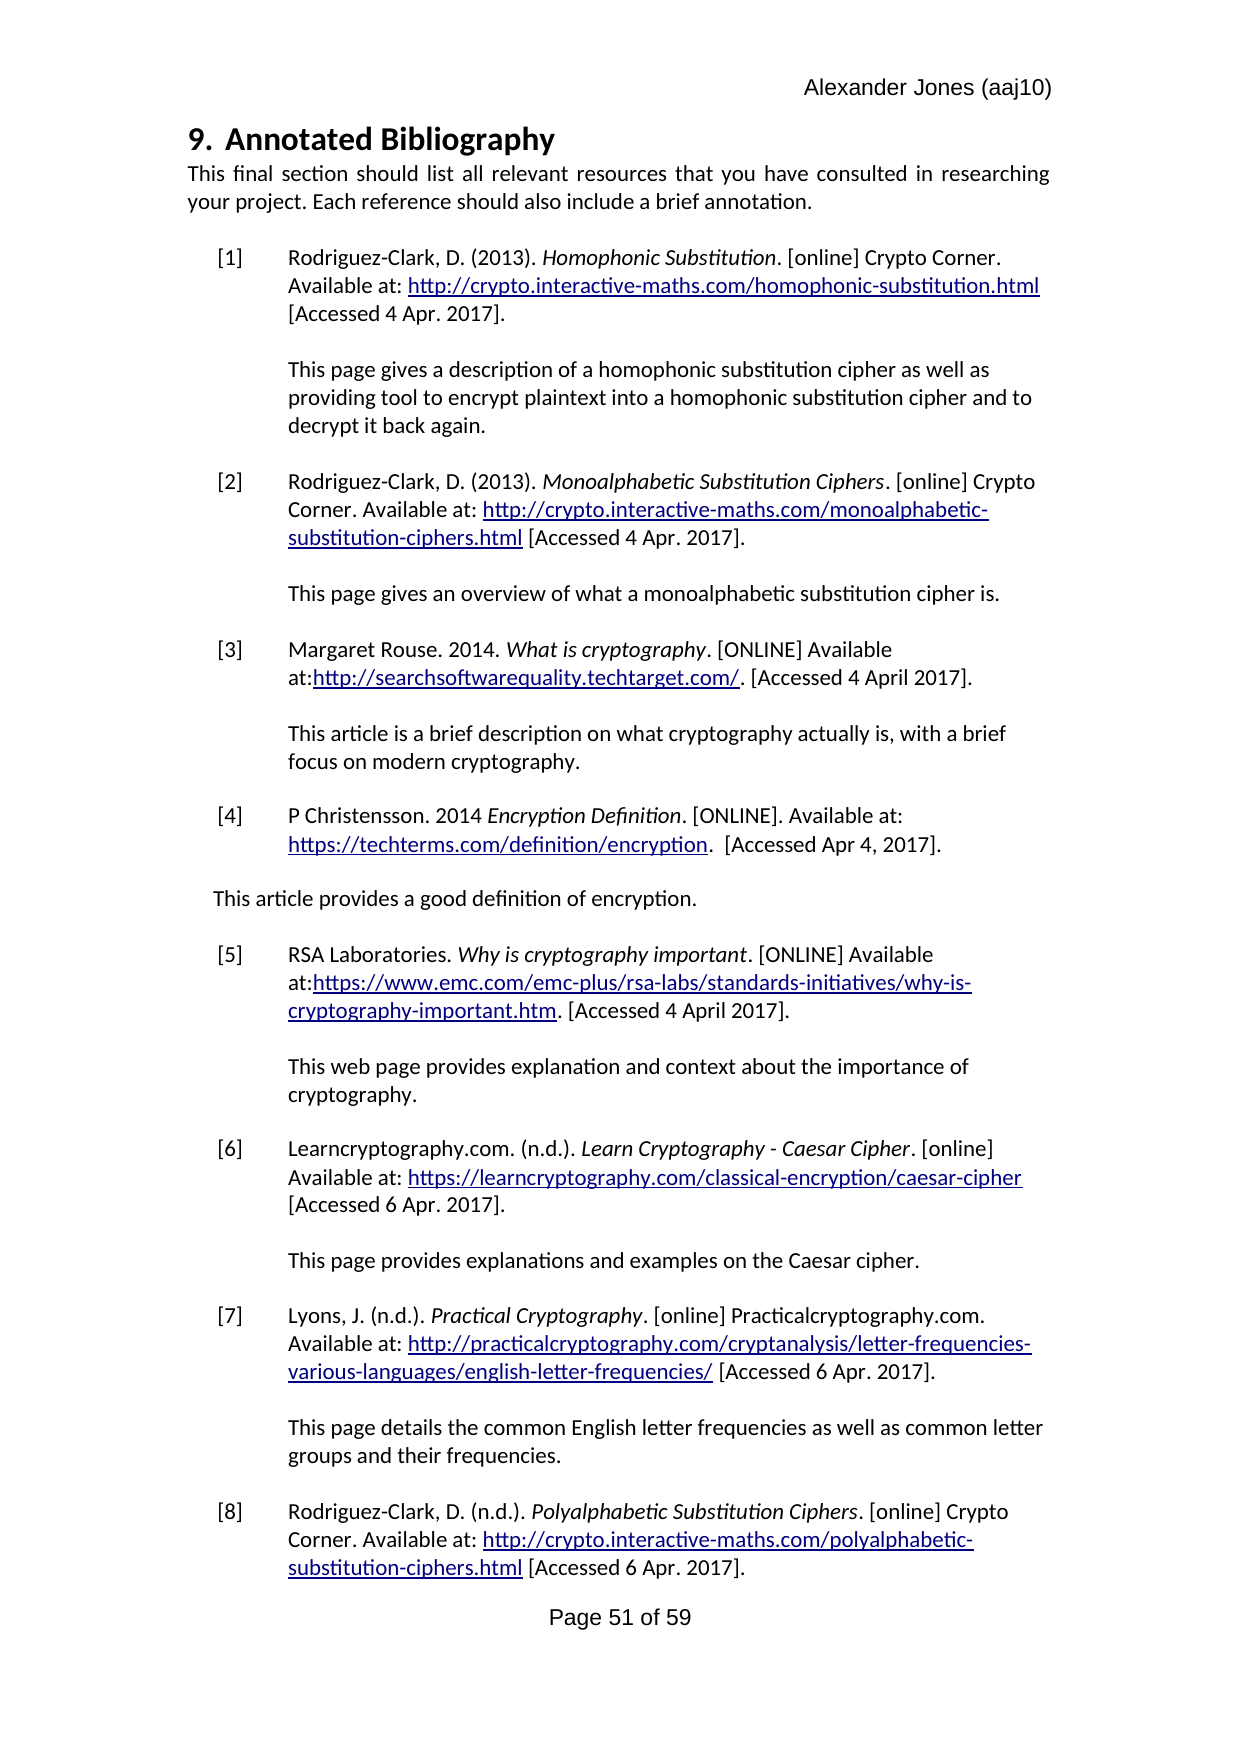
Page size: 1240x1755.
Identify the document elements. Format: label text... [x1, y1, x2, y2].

text This final section should list all relevant resources that you have consulted in researching your project. Each reference should also include a brief annotation. [187, 159, 1052, 215]
list Rodriguez-Clark, D. (2013). Homophonic Substitution. [online] Crypto Corner. Available at: http://crypto.interactive-maths.com/homophonic-substitution.html [Accessed 4 Apr. 2017]. [217, 243, 1052, 327]
list Margaret Rouse. 2014. What is cryptography. [ONLINE] Available at:http://searchsoftwarequality.techtarget.com/. [Accessed 4 April 2017]. This article is a brief description on what cryptography actually is, with a brief focus on modern cryptography. [217, 635, 1052, 802]
list Rodriguez-Clark, D. (2013). Monoalphabetic Substitution Ciphers. [online] Crypto Corner. Available at: http://crypto.interactive-maths.com/monoalphabetic-substitution-ciphers.html [Accessed 4 Apr. 2017]. [217, 467, 1052, 551]
list This article provides a good definition of encryption. [187, 884, 1052, 940]
list This page details the common English letter frequencies as well as common letter groups and their frequencies. [288, 1413, 1052, 1469]
subtitle Annotated Bibliography [187, 118, 1052, 159]
list RSA Laboratories. Why is cryptography important. [ONLINE] Available at:https://www.emc.com/emc-plus/rsa-labs/standards-initiatives/why-is-cryptography-important.htm. [Accessed 4 April 2017]. This web page provides explanation and context about the importance of cryptography. [217, 940, 1052, 1134]
list Learncryptography.com. (n.d.). Learn Cryptography - Caesar Cipher. [online] Available at: https://learncryptography.com/classical-encryption/caesar-cipher [Accessed 6 Apr. 2017]. This page provides explanations and examples on the Caesar cipher. [217, 1134, 1052, 1275]
list P Christensson. 2014 Encryption Definition. [ONLINE]. Available at: https://techterms.com/definition/encryption. [Accessed Apr 4, 2017]. [217, 802, 1052, 884]
list This page gives a description of a homophonic substitution cipher as well as providing tool to encrypt plaintext into a homophonic substitution cipher and to decrypt it back again. [288, 355, 1052, 439]
list Rodriguez-Clark, D. (n.d.). Polyalphabetic Substitution Ciphers. [online] Crypto Corner. Available at: http://crypto.interactive-maths.com/polyalphabetic-substitution-ciphers.html [Accessed 6 Apr. 2017]. [217, 1497, 1052, 1581]
text This page gives an overview of what a monoalphabetic substitution cipher is. [284, 579, 1052, 607]
list Lyons, J. (n.d.). Practical Cryptography. [online] Practicalcryptography.com. Available at: http://practicalcryptography.com/cryptanalysis/letter-frequencies-various-languages/english-letter-frequencies/ [Accessed 6 Apr. 2017]. [217, 1301, 1052, 1385]
